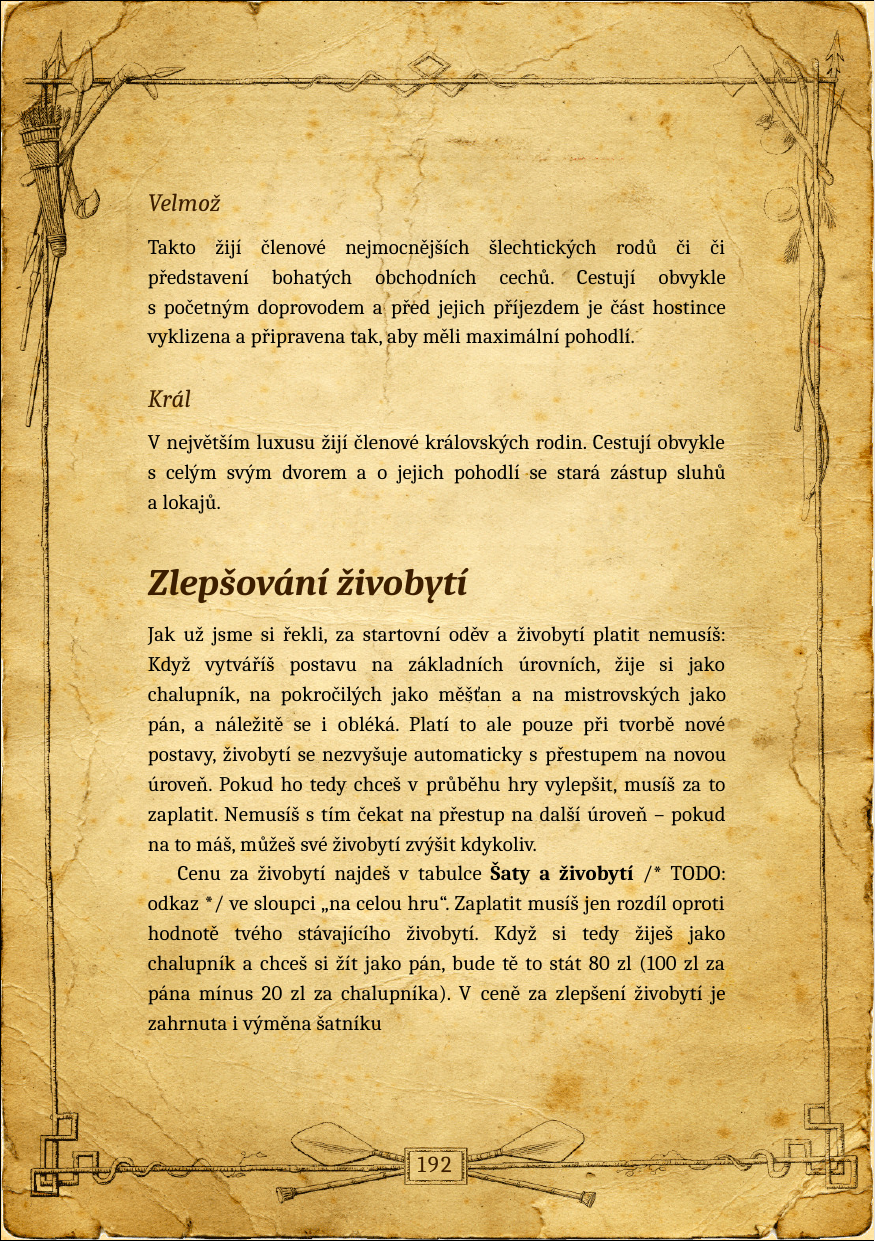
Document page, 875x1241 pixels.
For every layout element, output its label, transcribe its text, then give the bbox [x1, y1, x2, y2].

text Takto žijí členové nejmocnějších šlechtických rodů či či představení bohatých obchodních cechů. Cestují obvykle s⁠ početným doprovodem a⁠ před jejich příjezdem je část hostince vyklizena a⁠ připravena tak, aby měli maximální pohodlí. [148, 236, 726, 349]
subtitle Velmož [148, 189, 726, 218]
subtitle Zlepšování živobytí [148, 562, 726, 605]
subtitle Král [148, 384, 726, 413]
picture [1, 1, 874, 1240]
text Jak už jsme si řekli, za startovní oděv a⁠ živobytí platit nemusíš: Když vytváříš postavu na základních úrovních, žije si jako chalupník, na pokročilých jako měšťan a⁠ na mistrovských jako pán, a⁠ náležitě se i⁠ obléká. Platí to ale pouze při tvorbě nové postavy, živobytí se nezvyšuje automaticky s⁠ přestupem na novou úroveň. Pokud ho tedy chceš v⁠ průběhu hry vylepšit, musíš za to zaplatit. Nemusíš s⁠ tím čekat na přestup na další úroveň – pokud na to máš, můžeš své živobytí zvýšit kdykoliv. Cenu za živobytí najdeš v⁠ tabulce Šaty a⁠ živobytí /* TODO: odkaz */ ve sloupci „na celou hru“. Zaplatit musíš jen rozdíl oproti hodnotě tvého stávajícího živobytí. Když si tedy žiješ jako chalupník a⁠ chceš si žít jako pán, bude tě to stát 80 zl (100 zl za pána mínus 20 zl za chalupníka). V⁠ ceně za zlepšení živobytí je zahrnuta i⁠ výměna šatníku [148, 623, 726, 1036]
text V⁠ největším luxusu žijí členové královských rodin. Cestují obvykle s⁠ celým svým dvorem a⁠ o⁠ jejich pohodlí se stará zástup sluhů a⁠ lokajů. [148, 431, 726, 515]
